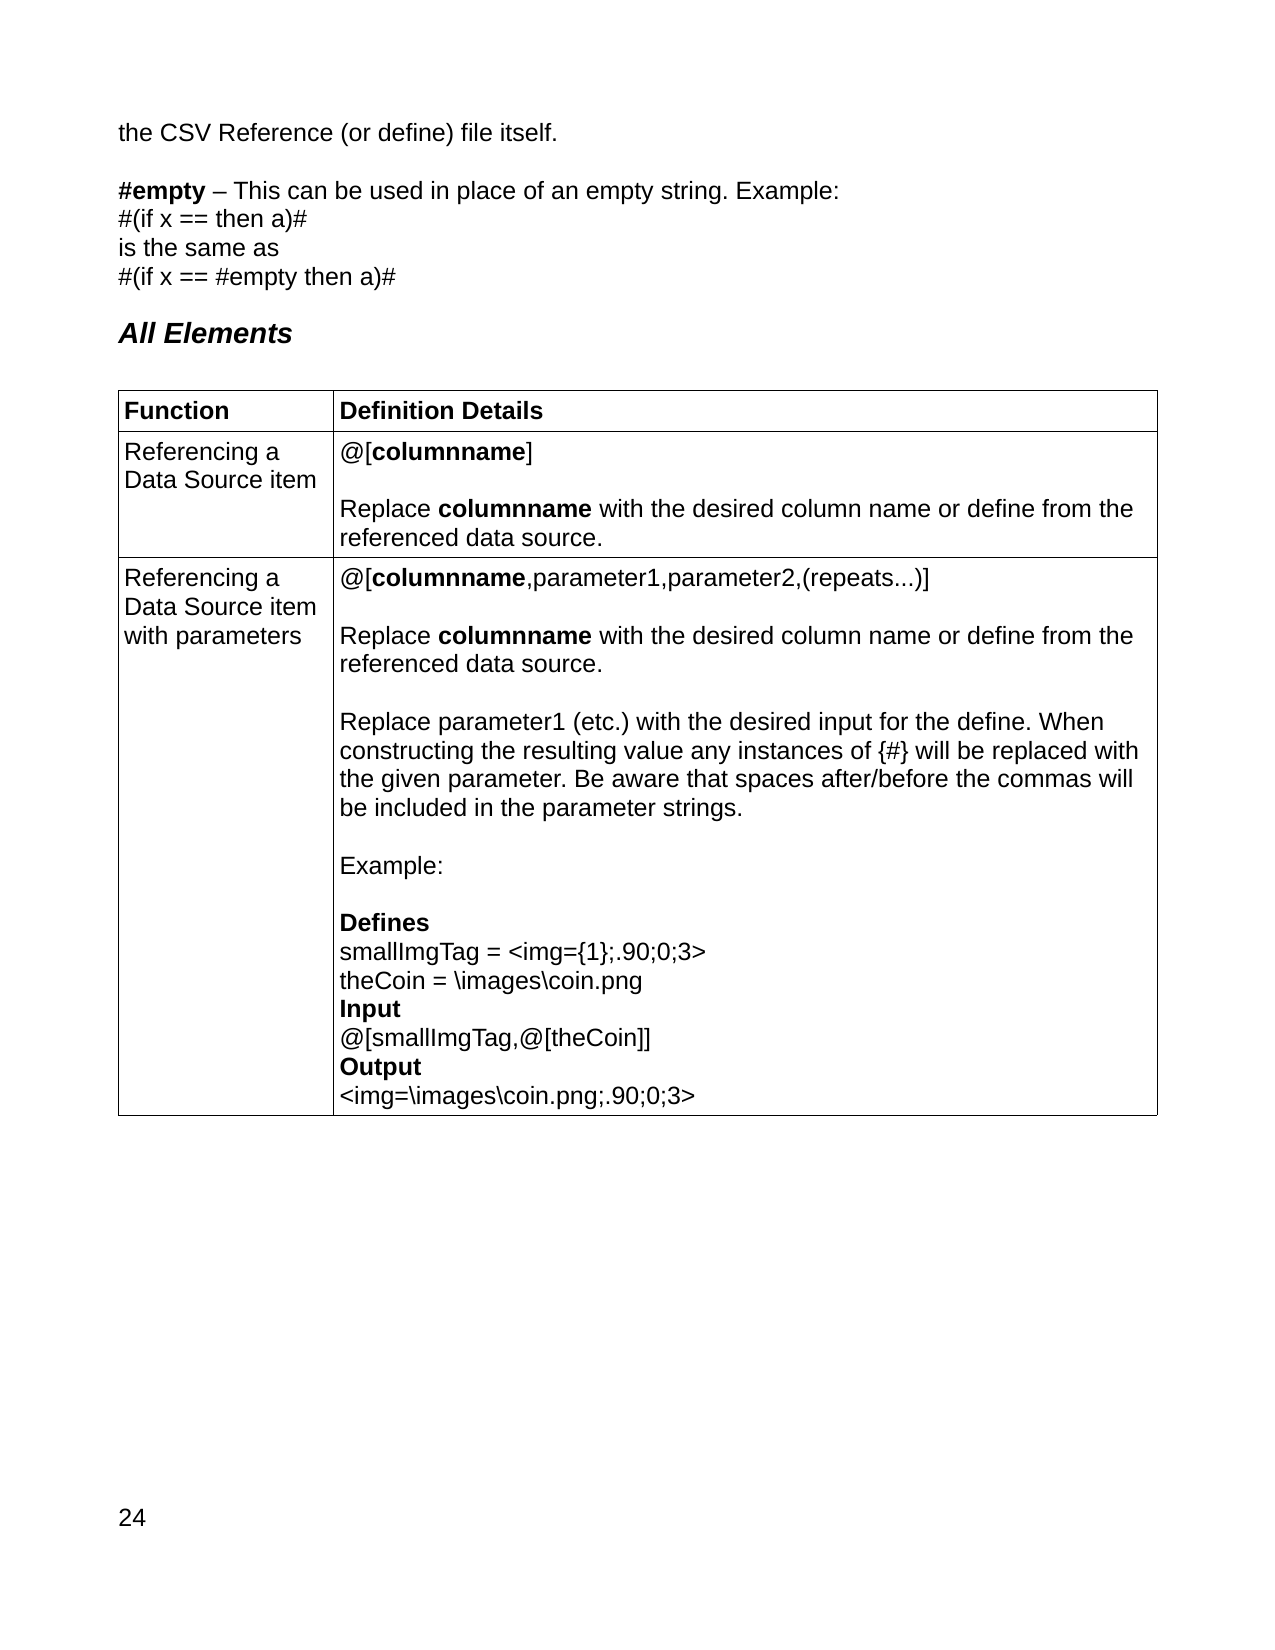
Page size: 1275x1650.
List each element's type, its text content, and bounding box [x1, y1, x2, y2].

text #(if x == #empty then a)# [118, 262, 1157, 291]
table_cell @[columnname] Replace columnname with the desired column name or define from the referenced data source. [334, 432, 1157, 557]
text #(if x == then a)# [118, 204, 1157, 233]
text is the same as [118, 233, 1157, 262]
text the CSV Reference (or define) file itself. [118, 118, 1157, 147]
table_cell Referencing a Data Source item with parameters [119, 558, 333, 1115]
table_header Definition Details [334, 391, 1157, 431]
text #empty – This can be used in place of an empty string. Example: [118, 176, 1157, 204]
subtitle All Elements [118, 316, 1157, 349]
table_cell @[columnname,parameter1,parameter2,(repeats...)] Replace columnname with the desired column name or define from the referenced data source. Replace parameter1 (etc.) with the desired input for the define. When constructing the resulting value any instances of {#} will be replaced with the given parameter. Be aware that spaces after/before the commas will be included in the parameter strings. Example: Defines smallImgTag = <img={1};.90;0;3> theCoin = \images\coin.png Input @[smallImgTag,@[theCoin]] Output <img=\images\coin.png;.90;0;3> [334, 558, 1157, 1115]
table_cell Referencing a Data Source item [119, 432, 333, 557]
table_header Function [119, 391, 333, 431]
